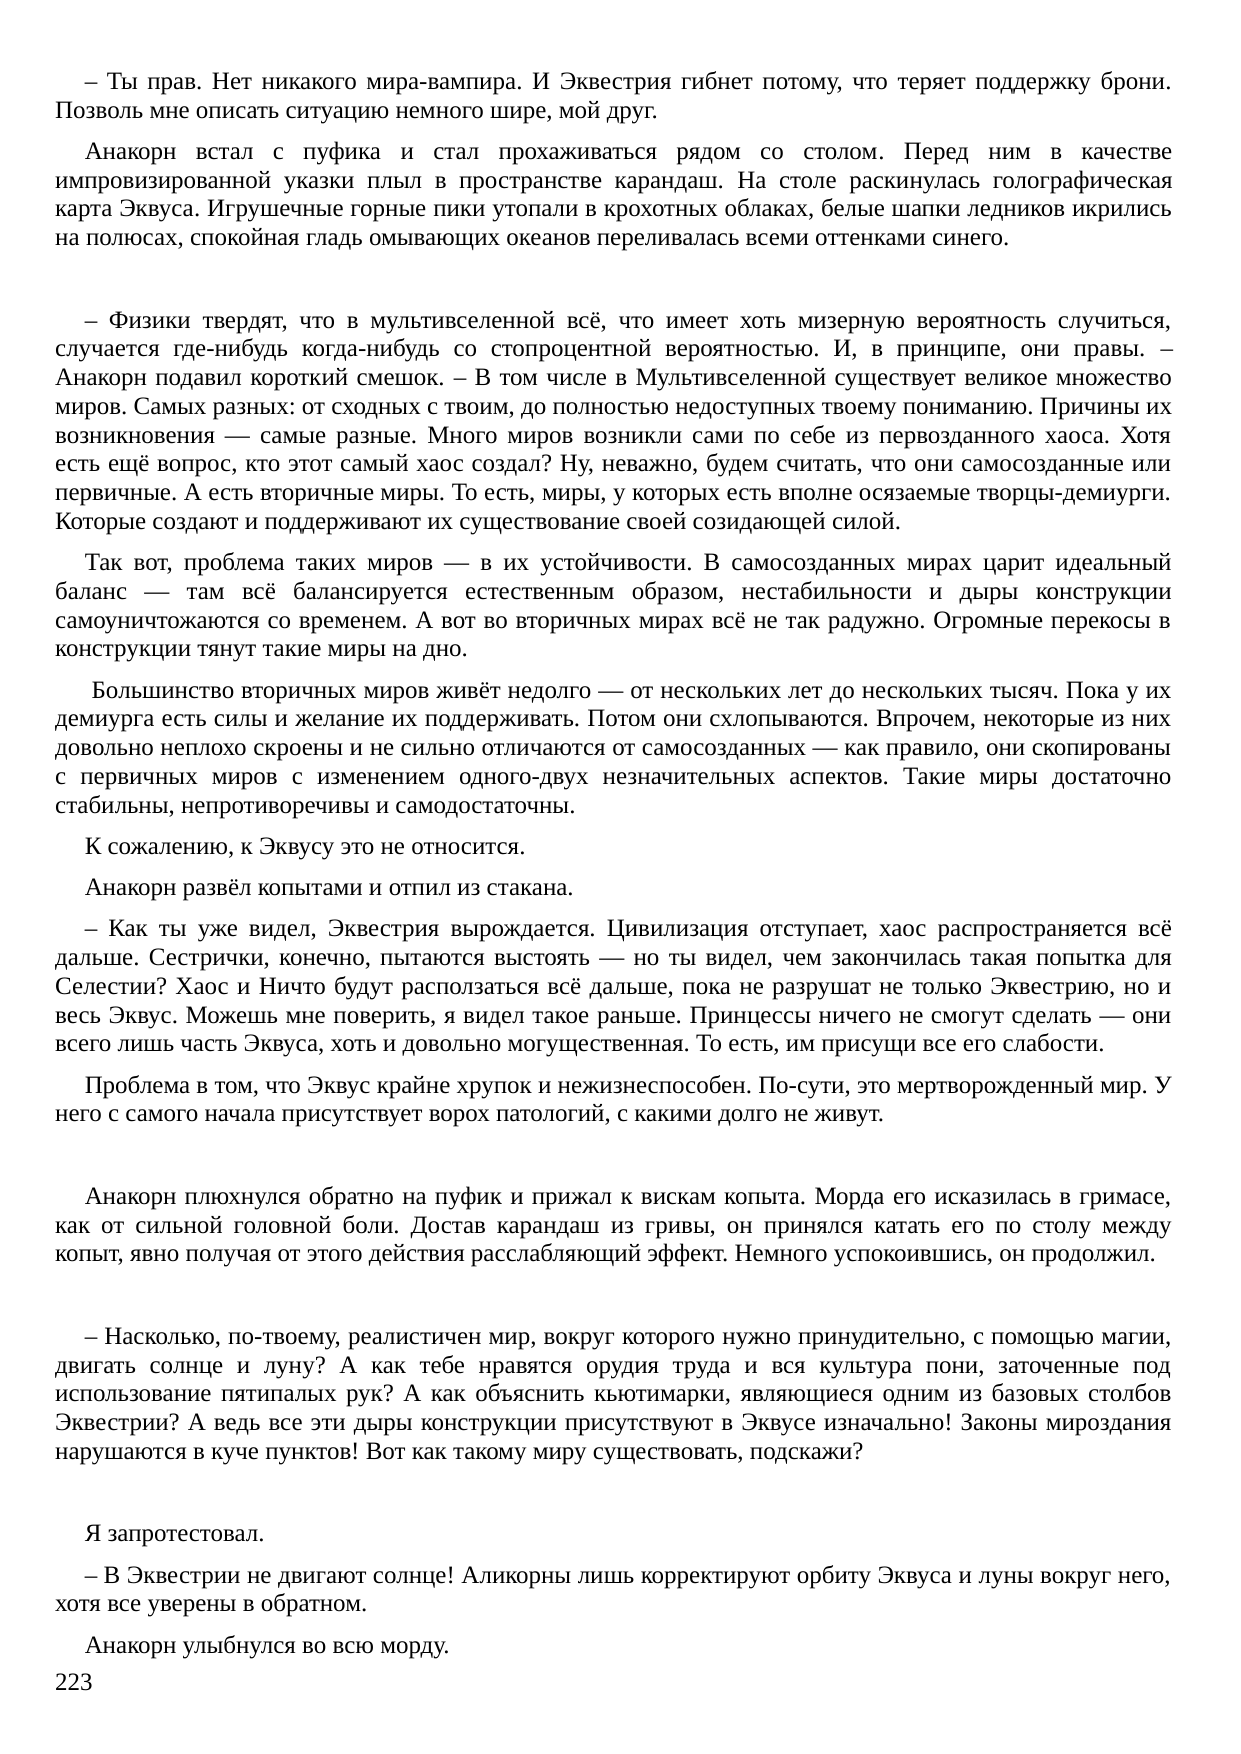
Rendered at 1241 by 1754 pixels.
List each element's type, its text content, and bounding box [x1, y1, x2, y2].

text Я запротестовал. [55, 1518, 1173, 1547]
text – В Эквестрии не двигают солнце! Аликорны лишь корректируют орбиту Эквуса и луны вокруг него, хотя все уверены в обратном. [55, 1560, 1173, 1617]
text Так вот, проблема таких миров — в их устойчивости. В самосозданных мирах царит идеальный баланс — там всё балансируется естественным образом, нестабильности и дыры конструкции самоуничтожаются со временем. А вот во вторичных мирах всё не так радужно. Огромные перекосы в конструкции тянут такие миры на дно. [55, 547, 1173, 662]
text Анакорн плюхнулся обратно на пуфик и прижал к вискам копыта. Морда его исказилась в гримасе, как от сильной головной боли. Достав карандаш из гривы, он принялся катать его по столу между копыт, явно получая от этого действия расслабляющий эффект. Немного успокоившись, он продолжил. [55, 1181, 1173, 1267]
text – Как ты уже видел, Эквестрия вырождается. Цивилизация отступает, хаос распространяется всё дальше. Сестрички, конечно, пытаются выстоять — но ты видел, чем закончилась такая попытка для Селестии? Хаос и Ничто будут расползаться всё дальше, пока не разрушат не только Эквестрию, но и весь Эквус. Можешь мне поверить, я видел такое раньше. Принцессы ничего не смогут сделать — они всего лишь часть Эквуса, хоть и довольно могущественная. То есть, им присущи все его слабости. [55, 913, 1173, 1057]
text – Насколько, по-твоему, реалистичен мир, вокруг которого нужно принудительно, с помощью магии, двигать солнце и луну? А как тебе нравятся орудия труда и вся культура пони, заточенные под использование пятипалых рук? А как объяснить кьютимарки, являющиеся одним из базовых столбов Эквестрии? А ведь все эти дыры конструкции присутствуют в Эквусе изначально! Законы мироздания нарушаются в куче пунктов! Вот как такому миру существовать, подскажи? [55, 1321, 1173, 1465]
text – Ты прав. Нет никакого мира-вампира. И Эквестрия гибнет потому, что теряет поддержку брони. Позволь мне описать ситуацию немного шире, мой друг. [55, 66, 1173, 123]
text Анакорн улыбнулся во всю морду. [55, 1630, 1173, 1658]
text Анакорн развёл копытами и отпил из стакана. [55, 872, 1173, 901]
text Проблема в том, что Эквус крайне хрупок и нежизнеспособен. По-сути, это мертворожденный мир. У него с самого начала присутствует ворох патологий, с какими долго не живут. [55, 1070, 1173, 1127]
text – Физики твердят, что в мультивселенной всё, что имеет хоть мизерную вероятность случиться, случается где-нибудь когда-нибудь со стопроцентной вероятностью. И, в принципе, они правы. – Анакорн подавил короткий смешок. – В том числе в Мультивселенной существует великое множество миров. Самых разных: от сходных с твоим, до полностью недоступных твоему пониманию. Причины их возникновения — самые разные. Много миров возникли сами по себе из первозданного хаоса. Хотя есть ещё вопрос, кто этот самый хаос создал? Ну, неважно, будем считать, что они самосозданные или первичные. А есть вторичные миры. То есть, миры, у которых есть вполне осязаемые творцы-демиурги. Которые создают и поддерживают их существование своей созидающей силой. [55, 305, 1173, 535]
text Анакорн встал с пуфика и стал прохаживаться рядом со столом. Перед ним в качестве импровизированной указки плыл в пространстве карандаш. На столе раскинулась голографическая карта Эквуса. Игрушечные горные пики утопали в крохотных облаках, белые шапки ледников икрились на полюсах, спокойная гладь омывающих океанов переливалась всеми оттенками синего. [55, 136, 1173, 251]
text К сожалению, к Эквусу это не относится. [55, 831, 1173, 860]
text Большинство вторичных миров живёт недолго — от нескольких лет до нескольких тысяч. Пока у их демиурга есть силы и желание их поддерживать. Потом они схлопываются. Впрочем, некоторые из них довольно неплохо скроены и не сильно отличаются от самосозданных — как правило, они скопированы с первичных миров с изменением одного-двух незначительных аспектов. Такие миры достаточно стабильны, непротиворечивы и самодостаточны. [55, 675, 1173, 818]
